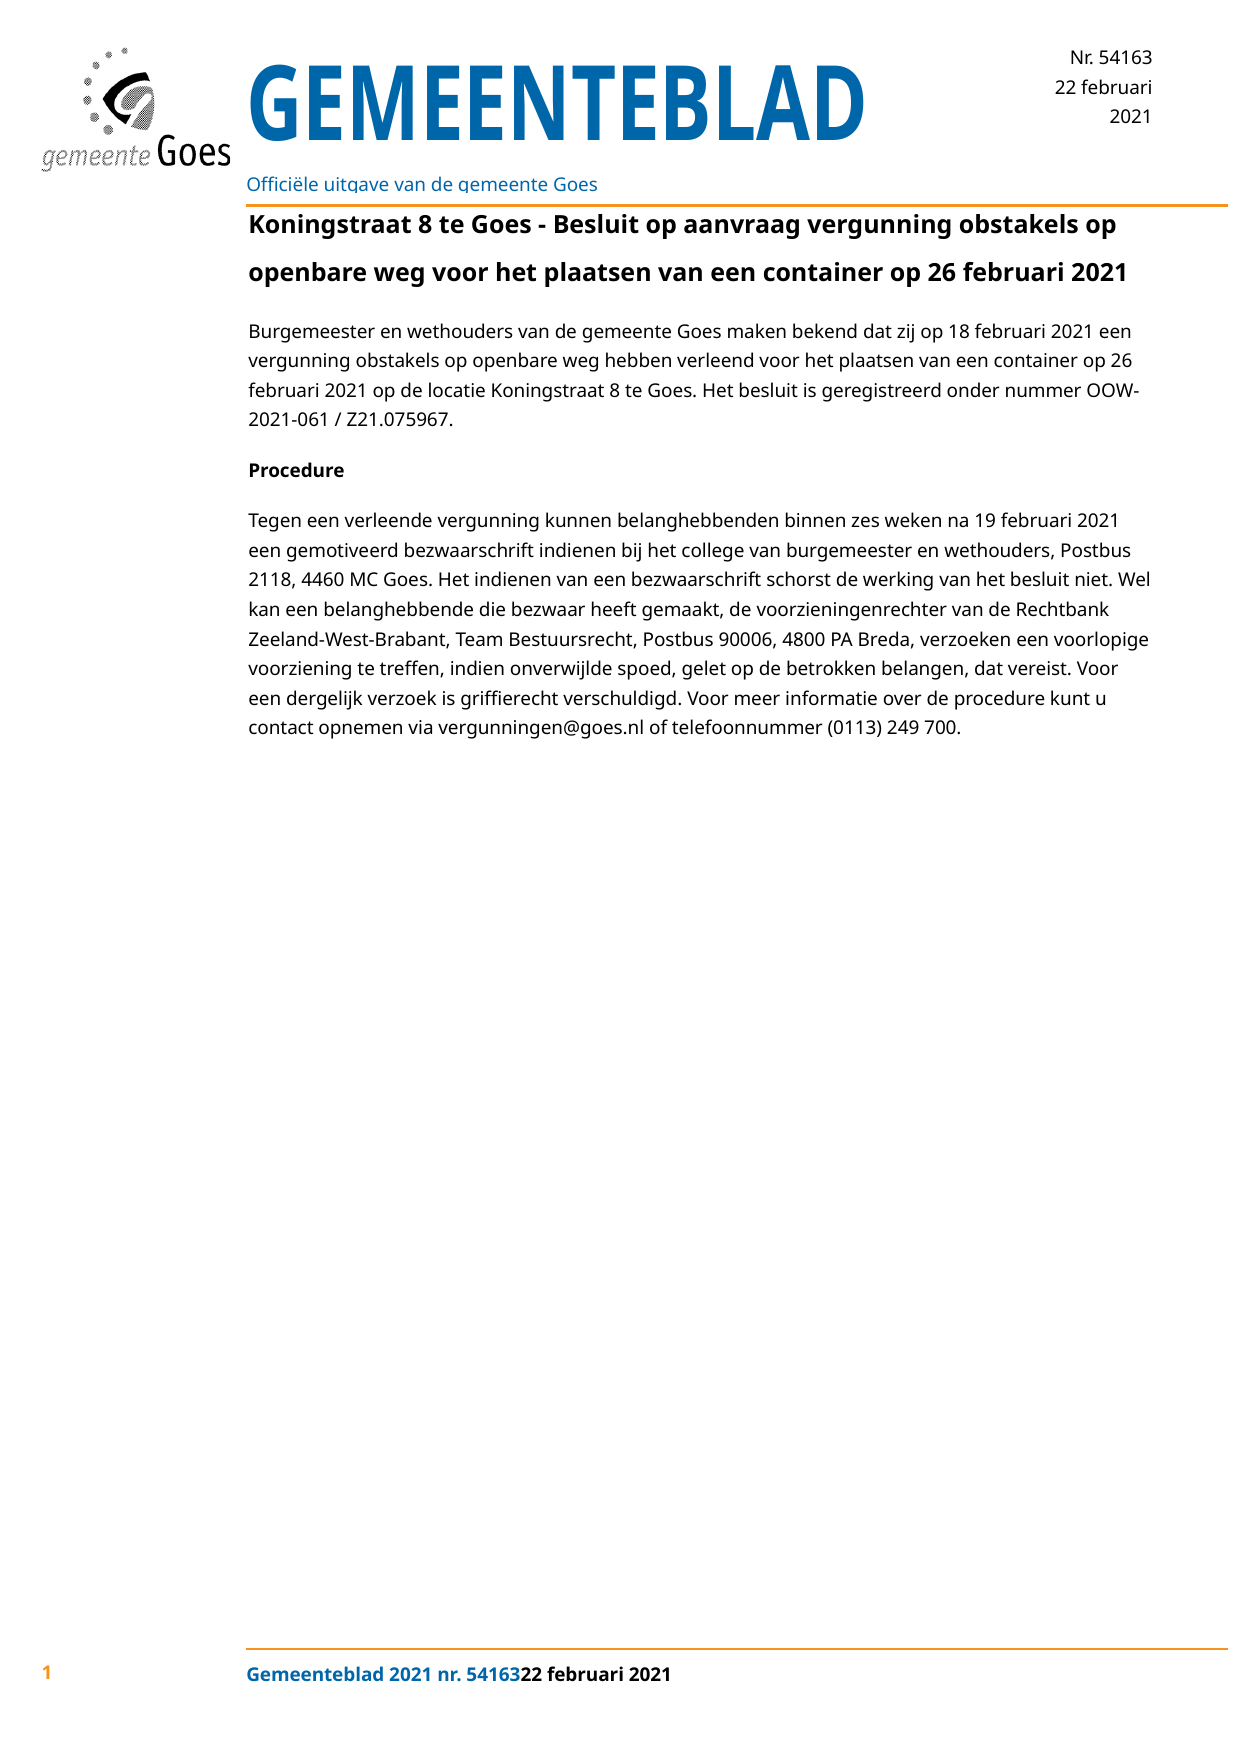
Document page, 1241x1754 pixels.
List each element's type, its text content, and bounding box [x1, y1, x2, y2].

text Tegen een verleende vergunning kunnen belanghebbenden binnen zes weken na 19 februari 2021 een gemotiveerd bezwaarschrift indienen bij het college van burgemeester en wethouders, Postbus 2118, 4460 MC Goes. Het indienen van een bezwaarschrift schorst de werking van het besluit niet. Wel kan een belanghebbende die bezwaar heeft gemaakt, de voorzieningenrechter van de Rechtbank Zeeland-West-Brabant, Team Bestuursrecht, Postbus 90006, 4800 PA Breda, verzoeken een voorlopige voorziening te treffen, indien onverwijlde spoed, gelet op de betrokken belangen, dat vereist. Voor een dergelijk verzoek is griffierecht verschuldigd. Voor meer informatie over de procedure kunt u contact opnemen via vergunningen@goes.nl of telefoonnummer (0113) 249 700. [248, 507, 1152, 740]
text Burgemeester en wethouders van de gemeente Goes maken bekend dat zij op 18 februari 2021 een vergunning obstakels op openbare weg hebben verleend voor het plaatsen van een container op 26 februari 2021 op de locatie Koningstraat 8 te Goes. Het besluit is geregistreerd onder nummer OOW-2021-061 / Z21.075967. [248, 318, 1152, 432]
text Koningstraat 8 te Goes - Besluit op aanvraag vergunning obstakels op openbare weg voor het plaatsen van een container op 26 februari 2021 [248, 207, 1152, 288]
text Procedure [248, 457, 1152, 483]
picture [41, 47, 231, 172]
